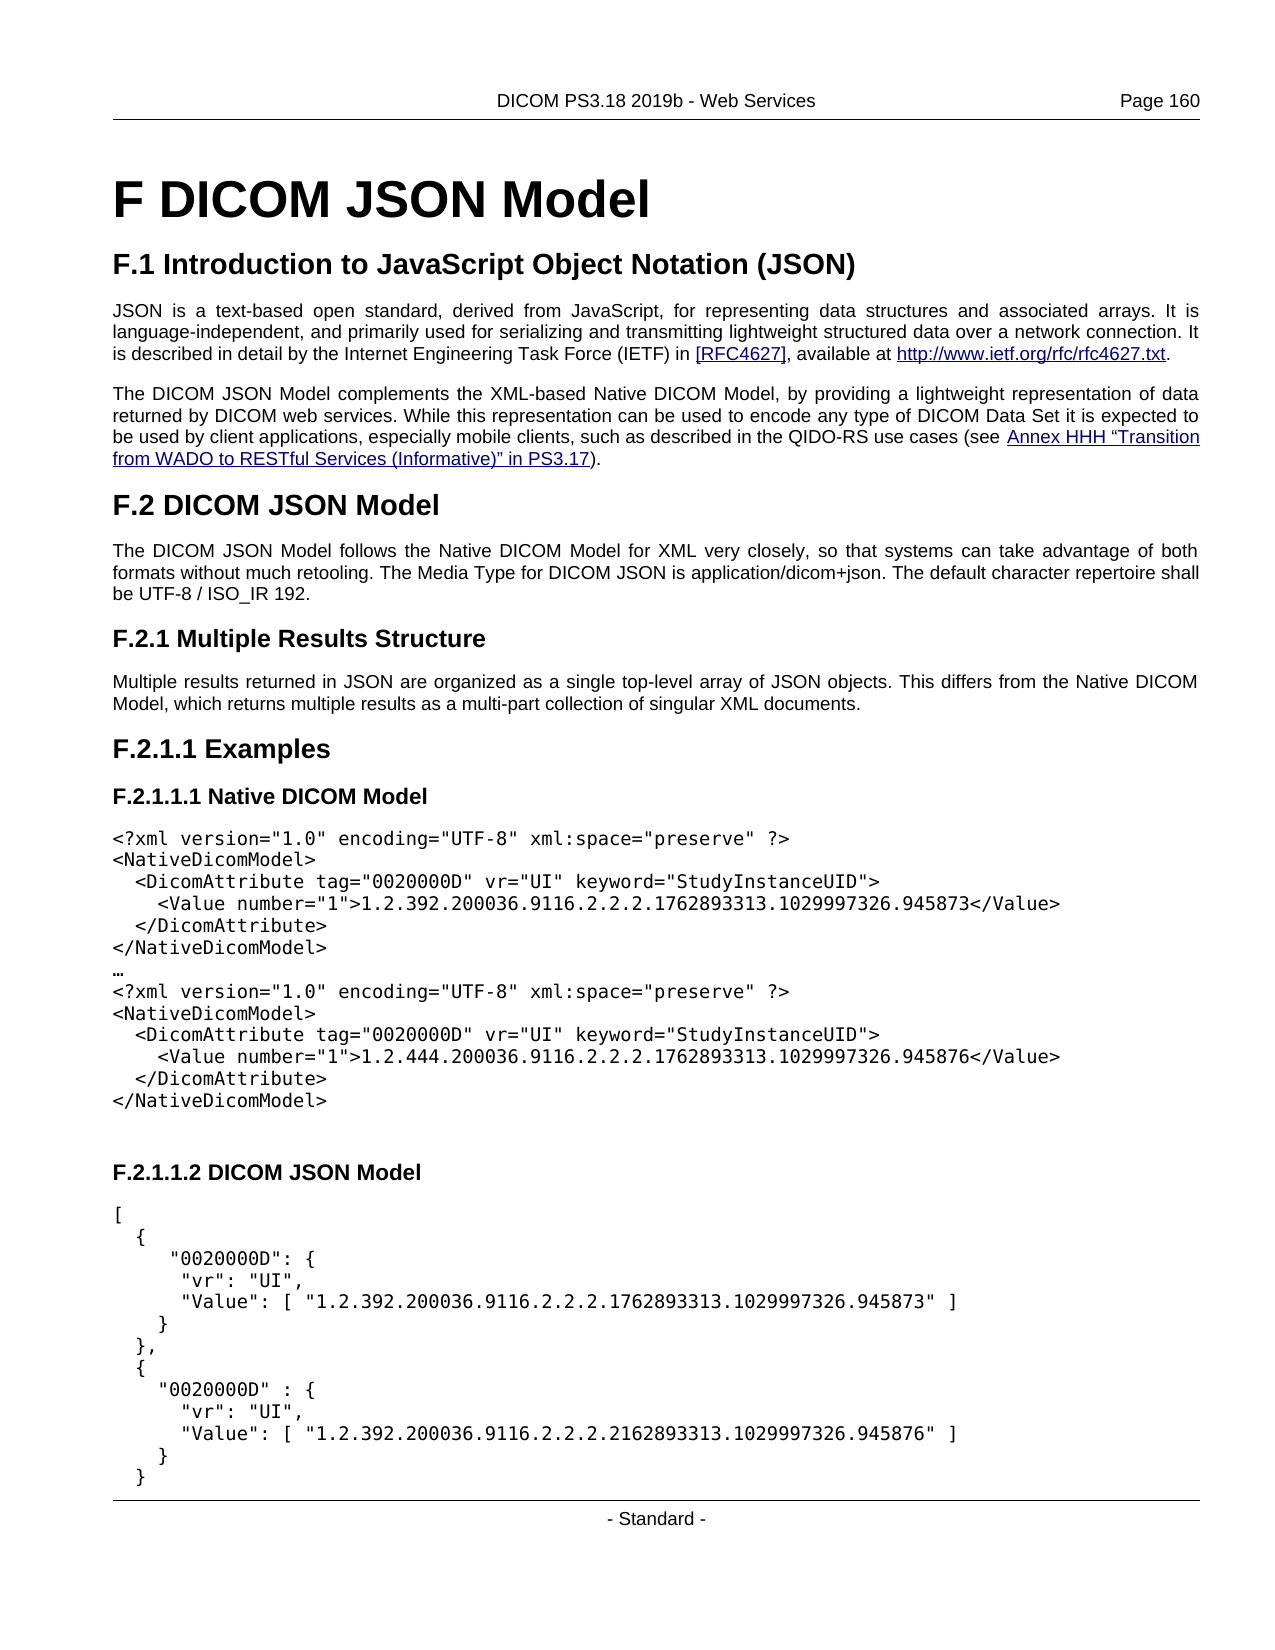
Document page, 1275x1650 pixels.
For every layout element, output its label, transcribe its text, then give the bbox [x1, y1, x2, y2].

text F.1 Introduction to JavaScript Object Notation (JSON) [112, 247, 1200, 281]
text [ { "0020000D": { "vr": "UI", "Value": [ "1.2.392.200036.9116.2.2.2.1762893313.1029997326.945873" ] } }, { "0020000D" : { "vr": "UI", "Value": [ "1.2.392.200036.9116.2.2.2.2162893313.1029997326.945876" ] } } [112, 1204, 1200, 1488]
text F.2 DICOM JSON Model [112, 488, 1200, 521]
text The DICOM JSON Model follows the Native DICOM Model for XML very closely, so that systems can take advantage of both formats without much retooling. The Media Type for DICOM JSON is application/dicom+json. The default character repertoire shall be UTF-8 / ISO_IR 192. [112, 540, 1200, 605]
text The DICOM JSON Model complements the XML-based Native DICOM Model, by providing a lightweight representation of data returned by DICOM web services. While this representation can be used to encode any type of DICOM Data Set it is expected to be used by client applications, especially mobile clients, such as described in the QIDO-RS use cases (see Annex HHH “Transition from WADO to RESTful Services (Informative)” in PS3.17). [112, 383, 1200, 469]
text F DICOM JSON Model [112, 169, 1200, 228]
text F.2.1 Multiple Results Structure [112, 623, 1200, 652]
text JSON is a text-based open standard, derived from JavaScript, for representing data structures and associated arrays. It is language-independent, and primarily used for serializing and transmitting lightweight structured data over a network connection. It is described in detail by the Internet Engineering Task Force (IETF) in [RFC4627], available at http://​www.ietf.org/​rfc/​rfc4627.txt. [112, 299, 1200, 364]
text <?xml version="1.0" encoding="UTF-8" xml:space="preserve" ?> <NativeDicomModel> <DicomAttribute tag="0020000D" vr="UI" keyword="StudyInstanceUID"> <Value number="1">1.2.392.200036.9116.2.2.2.1762893313.1029997326.945873</Value> </DicomAttribute> </NativeDicomModel> … <?xml version="1.0" encoding="UTF-8" xml:space="preserve" ?> <NativeDicomModel> <DicomAttribute tag="0020000D" vr="UI" keyword="StudyInstanceUID"> <Value number="1">1.2.444.200036.9116.2.2.2.1762893313.1029997326.945876</Value> </DicomAttribute> </NativeDicomModel> [112, 827, 1200, 1141]
text F.2.1.1 Examples [112, 733, 1200, 764]
text Multiple results returned in JSON are organized as a single top-level array of JSON objects. This differs from the Native DICOM Model, which returns multiple results as a multi-part collection of singular XML documents. [112, 671, 1200, 714]
text F.2.1.1.1 Native DICOM Model [112, 783, 1200, 809]
text F.2.1.1.2 DICOM JSON Model [112, 1159, 1200, 1185]
